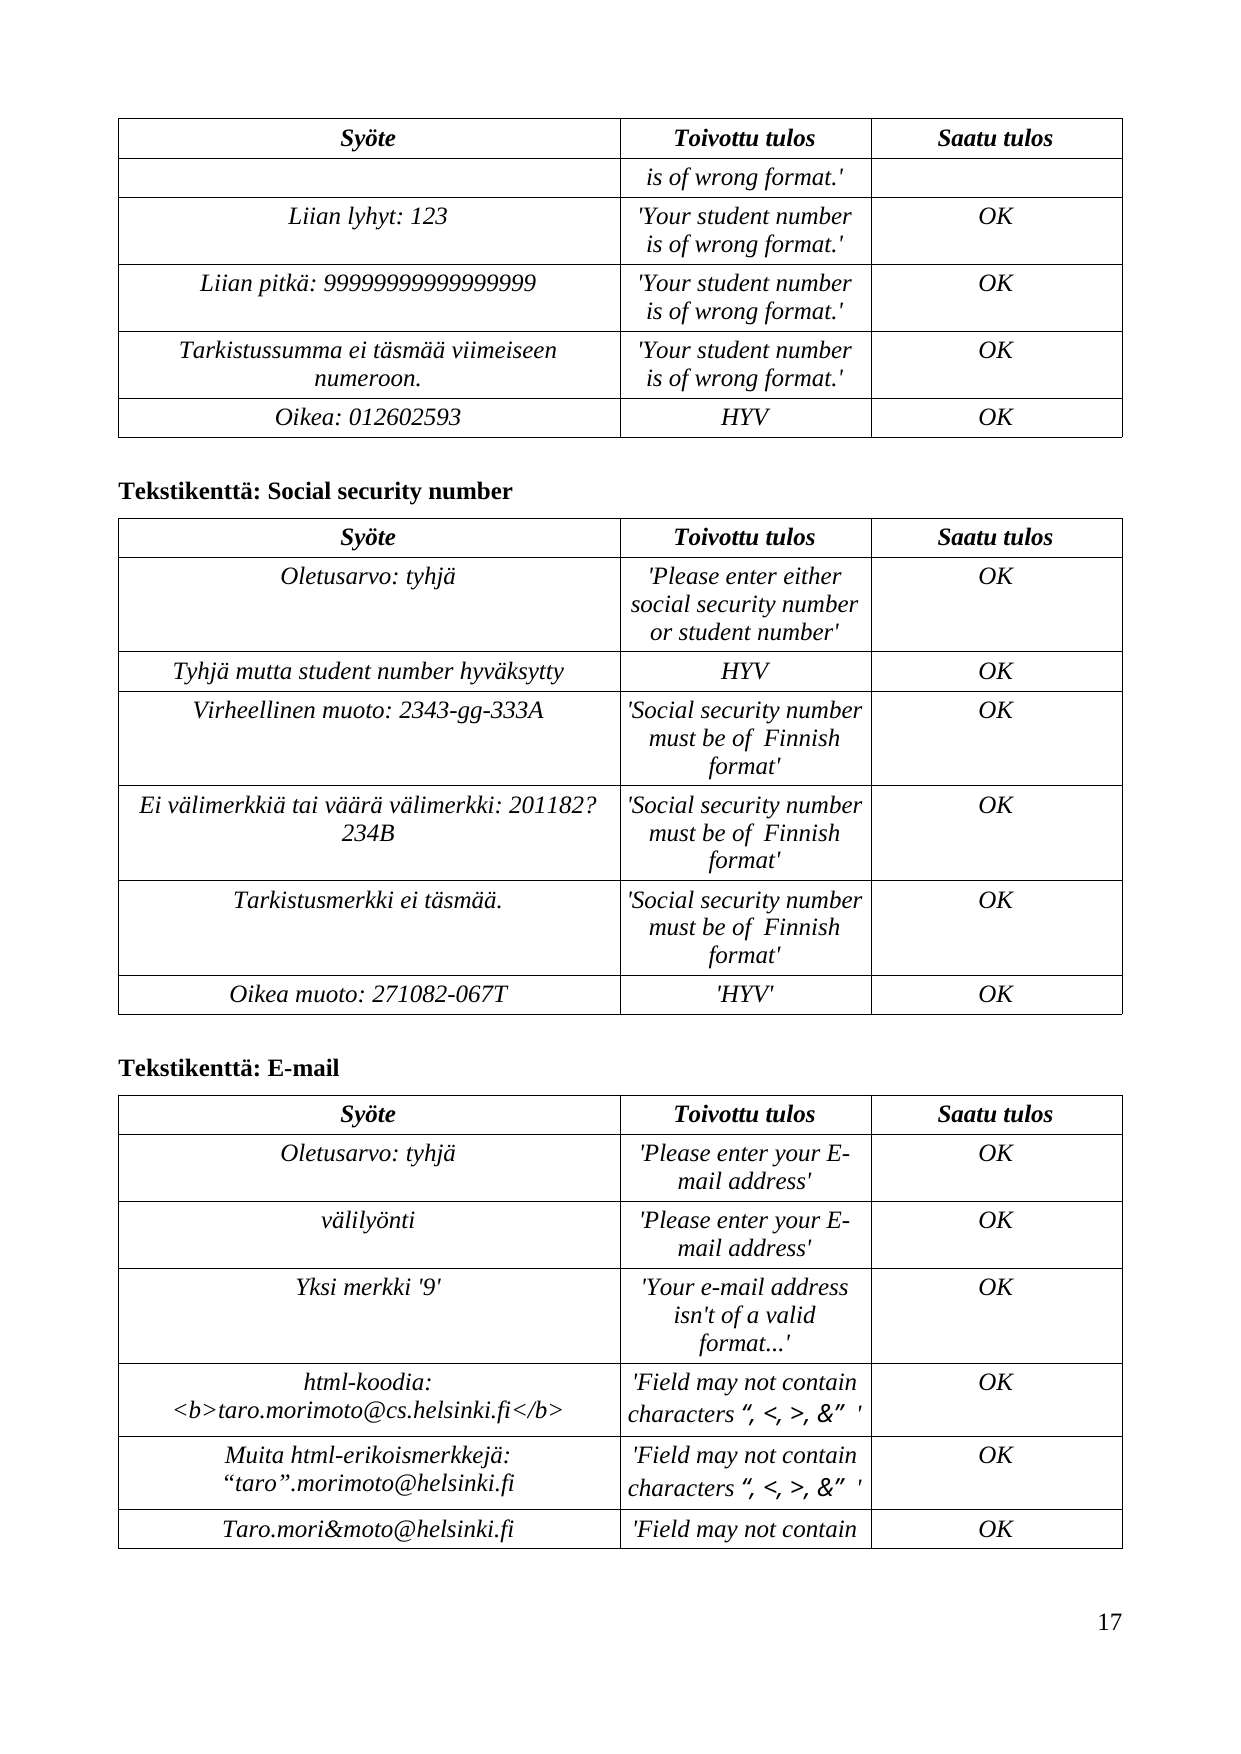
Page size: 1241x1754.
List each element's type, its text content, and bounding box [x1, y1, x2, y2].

text Tekstikenttä: Social security number [118, 477, 1122, 505]
table_cell 'Field may not contain [621, 1510, 871, 1548]
table_cell 'Your student number is of wrong format.' [621, 332, 871, 398]
table_cell 'Social security number must be of Finnish format' [621, 692, 871, 785]
table_header Saatu tulos [872, 1096, 1122, 1134]
table_cell OK [872, 692, 1122, 785]
table_cell 'Field may not contain characters “, <, >, &” ' [621, 1364, 871, 1436]
table_cell Oikea: 012602593 [119, 399, 620, 437]
table_cell 'Social security number must be of Finnish format' [621, 881, 871, 975]
table_cell OK [872, 332, 1122, 398]
table_header Syöte [119, 119, 620, 157]
table_cell Ei välimerkkiä tai väärä välimerkki: 201182?234B [119, 786, 620, 880]
table_cell Oletusarvo: tyhjä [119, 1135, 620, 1201]
table_cell OK [872, 399, 1122, 437]
table_header Syöte [119, 1096, 620, 1134]
table_cell Oikea muoto: 271082-067T [119, 976, 620, 1014]
table_cell 'Your student number is of wrong format.' [621, 198, 871, 264]
table_cell Virheellinen muoto: 2343-gg-333A [119, 692, 620, 785]
table_cell OK [872, 786, 1122, 880]
table_cell HYV [621, 652, 871, 691]
table_header Syöte [119, 519, 620, 557]
table_cell OK [872, 1202, 1122, 1268]
table_cell 'Field may not contain characters “, <, >, &” ' [621, 1437, 871, 1509]
table_header Toivottu tulos [621, 1096, 871, 1134]
table_cell is of wrong format.' [621, 159, 871, 197]
table_cell OK [872, 1135, 1122, 1201]
table_cell OK [872, 1269, 1122, 1362]
table_header Saatu tulos [872, 519, 1122, 557]
table_cell HYV [621, 399, 871, 437]
table_cell 'Your student number is of wrong format.' [621, 265, 871, 331]
table_cell Tyhjä mutta student number hyväksytty [119, 652, 620, 691]
table_cell Tarkistusmerkki ei täsmää. [119, 881, 620, 975]
table_cell Taro.mori&moto@helsinki.fi [119, 1510, 620, 1548]
table_cell OK [872, 1510, 1122, 1548]
table_cell OK [872, 652, 1122, 691]
table_cell OK [872, 976, 1122, 1014]
table_cell 'Your e-mail address isn't of a valid format...' [621, 1269, 871, 1362]
table_header Saatu tulos [872, 119, 1122, 157]
table_cell OK [872, 198, 1122, 264]
table_cell OK [872, 558, 1122, 651]
table_cell OK [872, 881, 1122, 975]
table_cell Oletusarvo: tyhjä [119, 558, 620, 651]
table_cell välilyönti [119, 1202, 620, 1268]
table_header Toivottu tulos [621, 519, 871, 557]
table_cell Liian pitkä: 99999999999999999 [119, 265, 620, 331]
table_cell html-koodia: <b>taro.morimoto@cs.helsinki.fi</b> [119, 1364, 620, 1436]
table_cell [119, 159, 620, 197]
table_cell Tarkistussumma ei täsmää viimeiseen numeroon. [119, 332, 620, 398]
table_cell 'Social security number must be of Finnish format' [621, 786, 871, 880]
table_cell 'HYV' [621, 976, 871, 1014]
table_cell 'Please enter your E-mail address' [621, 1135, 871, 1201]
table_header Toivottu tulos [621, 119, 871, 157]
table_cell Liian lyhyt: 123 [119, 198, 620, 264]
table_cell Yksi merkki '9' [119, 1269, 620, 1362]
table_cell Muita html-erikoismerkkejä: “taro”.morimoto@helsinki.fi [119, 1437, 620, 1509]
table_cell OK [872, 1437, 1122, 1509]
table_cell OK [872, 1364, 1122, 1436]
table_cell 'Please enter your E-mail address' [621, 1202, 871, 1268]
table_cell [872, 159, 1122, 197]
text Tekstikenttä: E-mail [118, 1054, 1122, 1082]
table_cell 'Please enter either social security number or student number' [621, 558, 871, 651]
table_cell OK [872, 265, 1122, 331]
